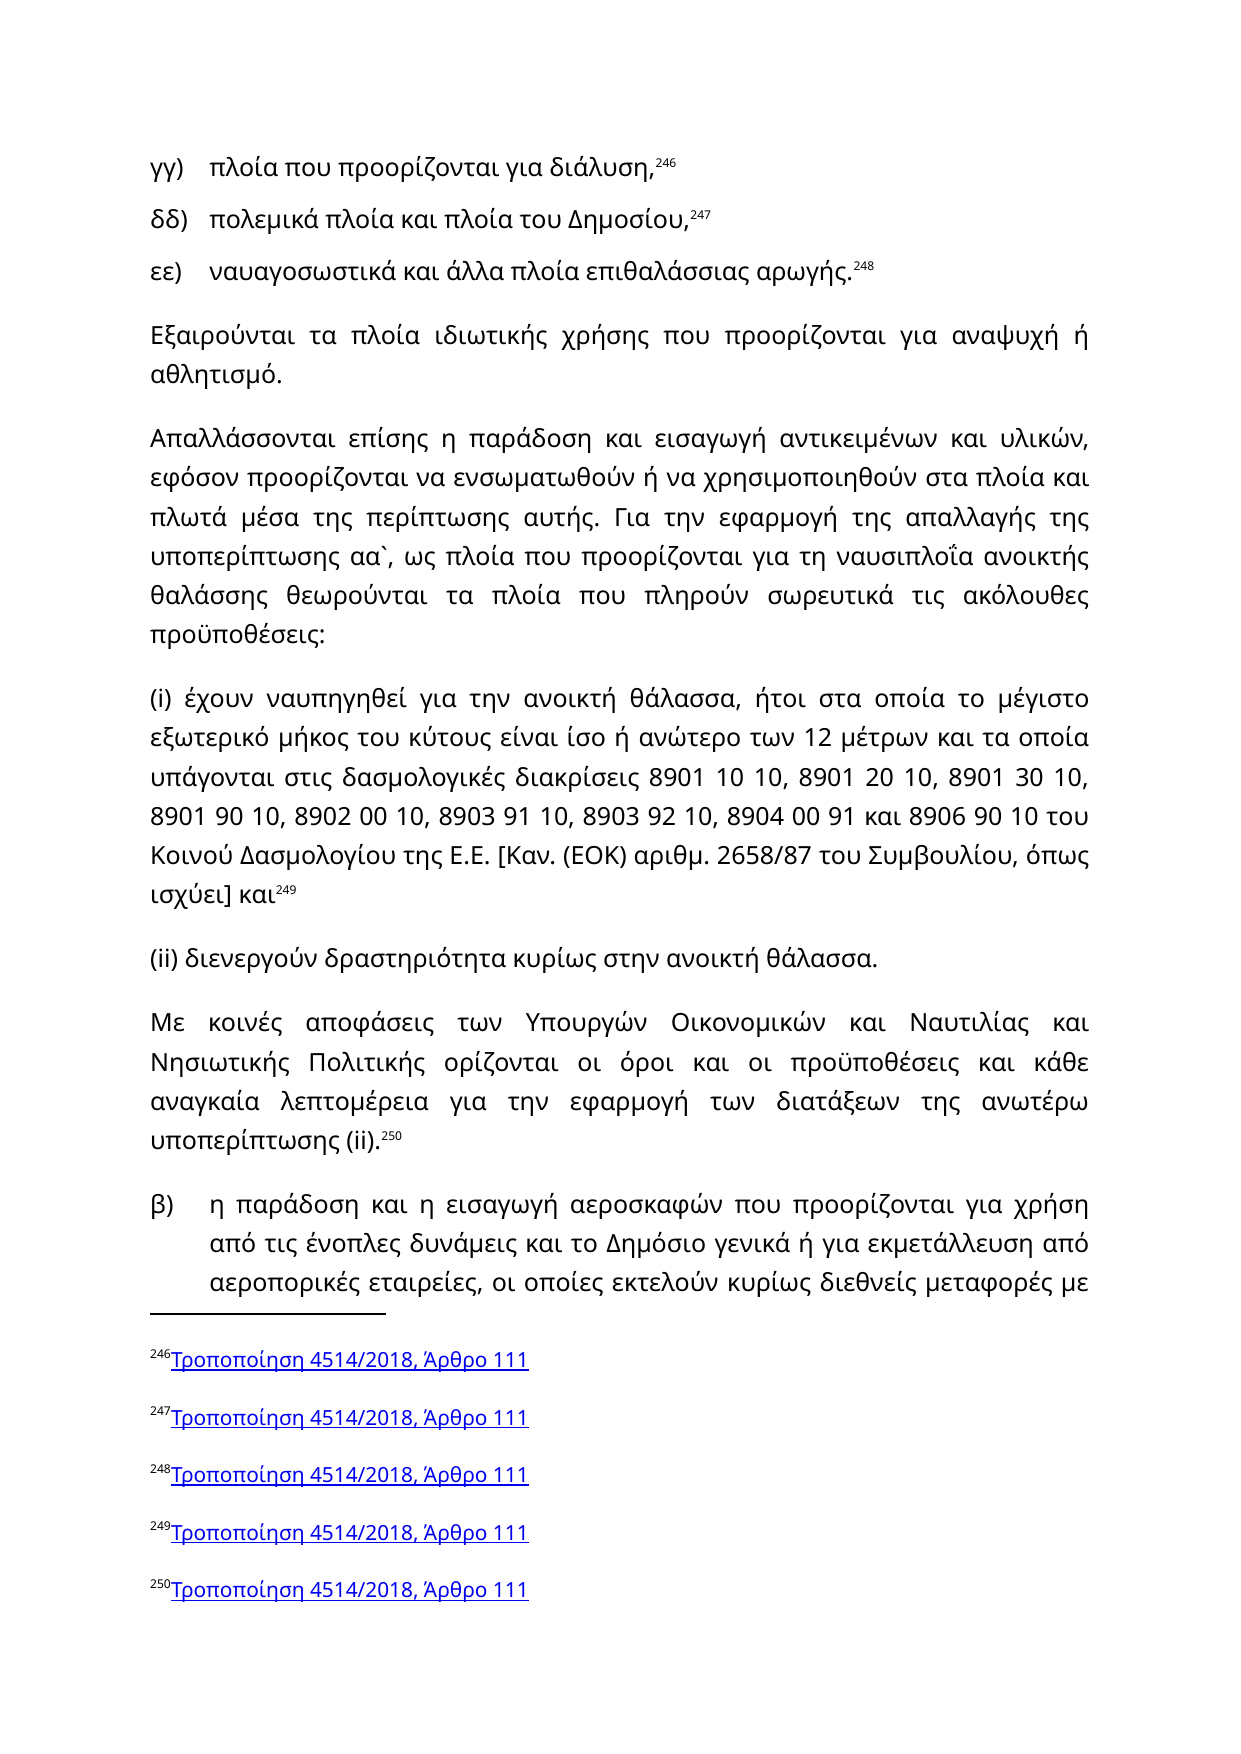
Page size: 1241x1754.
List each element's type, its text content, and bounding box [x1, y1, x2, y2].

text Τροποποίηση 4514/2018, Άρθρο 111 [150, 1345, 1090, 1373]
text (ii) διενεργούν δραστηριότητα κυρίως στην ανοικτή θάλασσα. [150, 941, 1090, 975]
text (i) έχουν ναυπηγηθεί για την ανοικτή θάλασσα, ήτοι στα οποία το μέγιστο εξωτερικό μήκος του κύτους είναι ίσο ή ανώτερο των 12 μέτρων και τα οποία υπάγονται στις δασμολογικές διακρίσεις 8901 10 10, 8901 20 10, 8901 30 10, 8901 90 10, 8902 00 10, 8903 91 10, 8903 92 10, 8904 00 91 και 8906 90 10 του Κοινού Δασμολογίου της Ε.Ε. [Καν. (ΕΟΚ) αριθμ. 2658/87 του Συμβουλίου, όπως ισχύει] και [150, 681, 1090, 911]
text Τροποποίηση 4514/2018, Άρθρο 111 [150, 1460, 1090, 1489]
list β) η παράδοση και η εισαγωγή αεροσκαφών που προορίζονται για χρήση από τις ένοπλες δυνάμεις και το Δημόσιο γενικά ή για εκμετάλλευση από αεροπορικές εταιρείες, οι οποίες εκτελούν κυρίως διεθνείς μεταφορές με [150, 1187, 1090, 1299]
text Με κοινές αποφάσεις των Υπουργών Οικονομικών και Ναυτιλίας και Νησιωτικής Πολιτικής ορίζονται οι όροι και οι προϋποθέσεις και κάθε αναγκαία λεπτομέρεια για την εφαρμογή των διατάξεων της ανωτέρω υποπερίπτωσης (ii). [150, 1005, 1090, 1157]
list εε) ναυαγοσωστικά και άλλα πλοία επιθαλάσσιας αρωγής. [150, 253, 1090, 287]
text Απαλλάσσονται επίσης η παράδοση και εισαγωγή αντικειμένων και υλικών, εφόσον προορίζονται να ενσωματωθούν ή να χρησιμοποιηθούν στα πλοία και πλωτά μέσα της περίπτωσης αυτής. Για την εφαρμογή της απαλλαγής της υποπερίπτωσης αα`, ως πλοία που προορίζονται για τη ναυσιπλοΐα ανοικτής θαλάσσης θεωρούνται τα πλοία που πληρούν σωρευτικά τις ακόλουθες προϋποθέσεις: [150, 421, 1090, 651]
list γγ) πλοία που προορίζονται για διάλυση, [150, 150, 1090, 184]
text Εξαιρούνται τα πλοία ιδιωτικής χρήσης που προορίζονται για αναψυχή ή αθλητισμό. [150, 317, 1090, 391]
text Τροποποίηση 4514/2018, Άρθρο 111 [150, 1403, 1090, 1431]
list δδ) πολεμικά πλοία και πλοία του Δημοσίου, [150, 202, 1090, 236]
text Τροποποίηση 4514/2018, Άρθρο 111 [150, 1576, 1090, 1604]
text Τροποποίηση 4514/2018, Άρθρο 111 [150, 1518, 1090, 1546]
